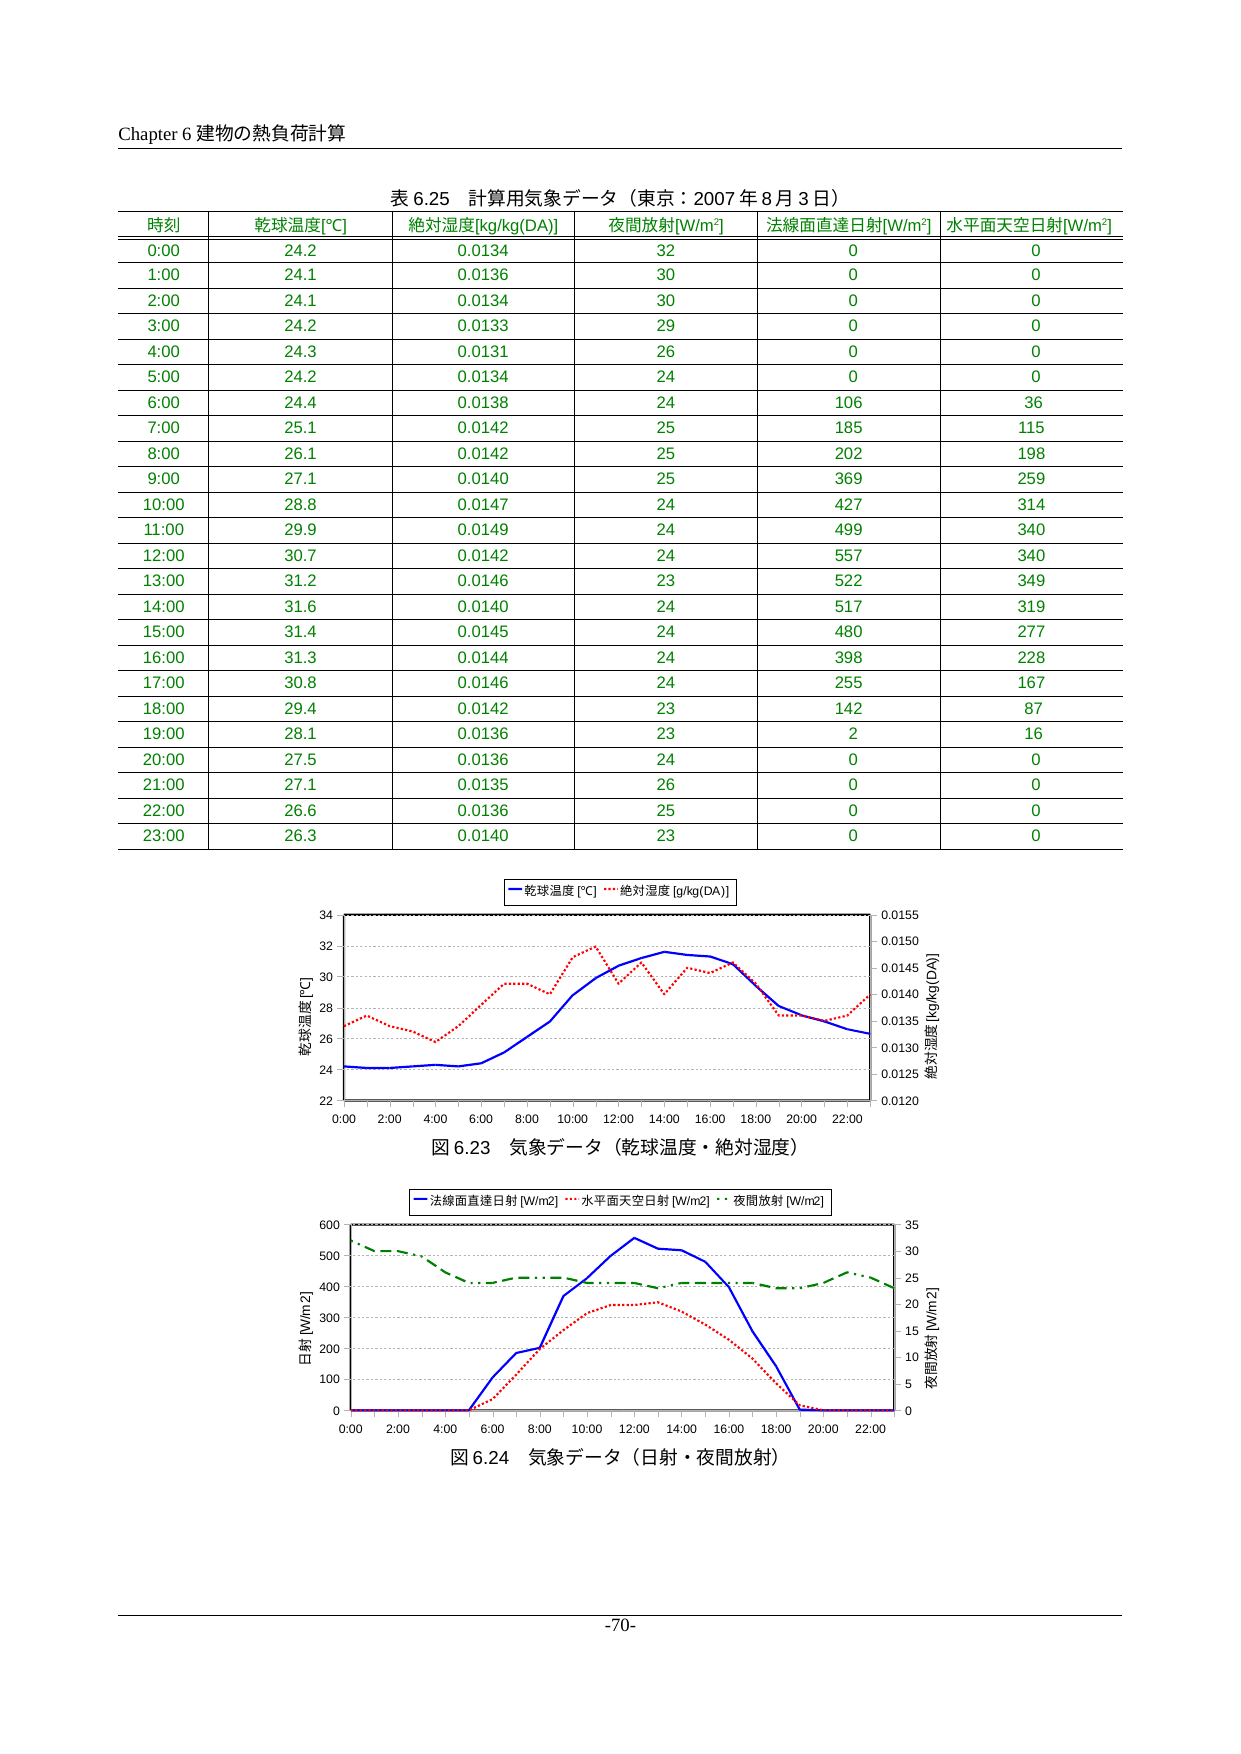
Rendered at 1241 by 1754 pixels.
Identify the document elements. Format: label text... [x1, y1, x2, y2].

table_cell 0 [758, 799, 940, 823]
table_cell 29.9 [209, 518, 392, 543]
table_cell 25 [575, 467, 757, 492]
table_cell 24 [575, 493, 757, 517]
table_cell 0 [941, 824, 1123, 849]
table_cell 0 [941, 263, 1123, 287]
table_cell 25 [575, 799, 757, 823]
table_cell 20:00 [118, 748, 208, 772]
table_cell 0 [758, 773, 940, 798]
table_cell 0 [941, 340, 1123, 364]
table_cell 0.0136 [393, 722, 574, 747]
table_cell 4:00 [118, 340, 208, 364]
table_cell 517 [758, 595, 940, 619]
table_cell 0.0142 [393, 442, 574, 466]
table_cell 30.7 [209, 544, 392, 568]
table_cell 24.1 [209, 289, 392, 313]
table_cell 24.1 [209, 263, 392, 287]
table_cell 0 [758, 240, 940, 262]
table_cell 557 [758, 544, 940, 568]
table_cell 29 [575, 314, 757, 338]
table_cell 19:00 [118, 722, 208, 747]
table_cell 0.0136 [393, 263, 574, 287]
table_cell 319 [941, 595, 1123, 619]
table_cell 0 [941, 240, 1123, 262]
table_cell 31.6 [209, 595, 392, 619]
table_cell 0 [758, 748, 940, 772]
table_cell 25 [575, 416, 757, 441]
table_cell 499 [758, 518, 940, 543]
table_cell 15:00 [118, 620, 208, 645]
table_header 絶対湿度[kg/kg(DA)] [393, 212, 574, 236]
table_cell 36 [941, 391, 1123, 415]
table_cell 2 [758, 722, 940, 747]
table_cell 0.0142 [393, 416, 574, 441]
table_cell 17:00 [118, 671, 208, 696]
table_cell 0.0149 [393, 518, 574, 543]
table_cell 0.0134 [393, 365, 574, 389]
table_cell 0 [758, 263, 940, 287]
table_cell 340 [941, 544, 1123, 568]
table_cell 10:00 [118, 493, 208, 517]
table_cell 198 [941, 442, 1123, 466]
table_cell 0.0142 [393, 697, 574, 721]
table_cell 24 [575, 620, 757, 645]
table_cell 340 [941, 518, 1123, 543]
table_cell 2:00 [118, 289, 208, 313]
table_header 時刻 [118, 212, 208, 236]
table_cell 0.0136 [393, 748, 574, 772]
table_cell 27.1 [209, 773, 392, 798]
table_cell 0 [941, 314, 1123, 338]
table_header 法線面直達日射[W/m2] [758, 212, 940, 236]
table_cell 0.0146 [393, 671, 574, 696]
table_header 夜間放射[W/m2] [575, 212, 757, 236]
table_cell 18:00 [118, 697, 208, 721]
table_cell 24.3 [209, 340, 392, 364]
table_cell 23 [575, 824, 757, 849]
table_cell 24.2 [209, 240, 392, 262]
table_cell 349 [941, 569, 1123, 594]
table_cell 0.0134 [393, 240, 574, 262]
table_cell 23 [575, 722, 757, 747]
table_cell 24 [575, 391, 757, 415]
table_cell 30.8 [209, 671, 392, 696]
table_cell 26.6 [209, 799, 392, 823]
table_cell 24 [575, 518, 757, 543]
table_cell 0.0138 [393, 391, 574, 415]
table_cell 369 [758, 467, 940, 492]
table_cell 26.1 [209, 442, 392, 466]
table_cell 24 [575, 365, 757, 389]
table_cell 277 [941, 620, 1123, 645]
table_cell 0.0135 [393, 773, 574, 798]
text 図6.24 気象データ（日射・夜間放射） [118, 1184, 1122, 1470]
text 表6.25 計算用気象データ（東京：2007年8月3日） [118, 184, 1122, 211]
table_cell 21:00 [118, 773, 208, 798]
table_cell 24.2 [209, 314, 392, 338]
table_cell 24 [575, 646, 757, 670]
table_cell 5:00 [118, 365, 208, 389]
table_cell 0 [941, 748, 1123, 772]
table_cell 27.5 [209, 748, 392, 772]
table_cell 23:00 [118, 824, 208, 849]
table_cell 202 [758, 442, 940, 466]
table_cell 31.3 [209, 646, 392, 670]
table_cell 24.4 [209, 391, 392, 415]
table_cell 0:00 [118, 240, 208, 262]
table_cell 26 [575, 340, 757, 364]
table_cell 8:00 [118, 442, 208, 466]
table_cell 0 [758, 824, 940, 849]
table_cell 0.0147 [393, 493, 574, 517]
table_cell 27.1 [209, 467, 392, 492]
table_cell 115 [941, 416, 1123, 441]
table_header 水平面天空日射[W/m2] [941, 212, 1123, 236]
table_cell 3:00 [118, 314, 208, 338]
table_cell 26 [575, 773, 757, 798]
table_cell 0.0133 [393, 314, 574, 338]
table_cell 24 [575, 748, 757, 772]
table_cell 522 [758, 569, 940, 594]
table_cell 0 [758, 289, 940, 313]
table_cell 142 [758, 697, 940, 721]
table_cell 22:00 [118, 799, 208, 823]
table_cell 29.4 [209, 697, 392, 721]
table_cell 87 [941, 697, 1123, 721]
table_cell 26.3 [209, 824, 392, 849]
table_cell 13:00 [118, 569, 208, 594]
table_cell 259 [941, 467, 1123, 492]
table_cell 427 [758, 493, 940, 517]
table_header 乾球温度[℃] [209, 212, 392, 236]
table_cell 1:00 [118, 263, 208, 287]
table_cell 228 [941, 646, 1123, 670]
table_cell 0 [758, 365, 940, 389]
table_cell 0.0145 [393, 620, 574, 645]
table_cell 30 [575, 289, 757, 313]
table_cell 23 [575, 697, 757, 721]
table_cell 30 [575, 263, 757, 287]
table_cell 28.1 [209, 722, 392, 747]
table_cell 11:00 [118, 518, 208, 543]
table_cell 9:00 [118, 467, 208, 492]
table_cell 25 [575, 442, 757, 466]
table_cell 14:00 [118, 595, 208, 619]
table_cell 0.0136 [393, 799, 574, 823]
table_cell 0.0142 [393, 544, 574, 568]
table_cell 12:00 [118, 544, 208, 568]
table_cell 24 [575, 544, 757, 568]
table_cell 16:00 [118, 646, 208, 670]
table_cell 25.1 [209, 416, 392, 441]
table_cell 0.0140 [393, 595, 574, 619]
table_cell 0 [758, 314, 940, 338]
table_cell 24.2 [209, 365, 392, 389]
table_cell 7:00 [118, 416, 208, 441]
table_cell 185 [758, 416, 940, 441]
table_cell 0 [941, 773, 1123, 798]
table_cell 255 [758, 671, 940, 696]
text 図6.23 気象データ（乾球温度・絶対湿度） [118, 874, 1122, 1160]
table_cell 0.0134 [393, 289, 574, 313]
table_cell 0.0131 [393, 340, 574, 364]
table_cell 0 [941, 289, 1123, 313]
table_cell 106 [758, 391, 940, 415]
table_cell 0.0140 [393, 824, 574, 849]
table_cell 31.2 [209, 569, 392, 594]
table_cell 480 [758, 620, 940, 645]
table_cell 398 [758, 646, 940, 670]
table_cell 0.0140 [393, 467, 574, 492]
table_cell 24 [575, 595, 757, 619]
table_cell 314 [941, 493, 1123, 517]
table_cell 0.0146 [393, 569, 574, 594]
table_cell 0.0144 [393, 646, 574, 670]
table_cell 0 [941, 799, 1123, 823]
table_cell 167 [941, 671, 1123, 696]
table_cell 16 [941, 722, 1123, 747]
table_cell 6:00 [118, 391, 208, 415]
table_cell 28.8 [209, 493, 392, 517]
table_cell 0 [758, 340, 940, 364]
table_cell 0 [941, 365, 1123, 389]
table_cell 31.4 [209, 620, 392, 645]
table_cell 24 [575, 671, 757, 696]
table_cell 32 [575, 240, 757, 262]
table_cell 23 [575, 569, 757, 594]
